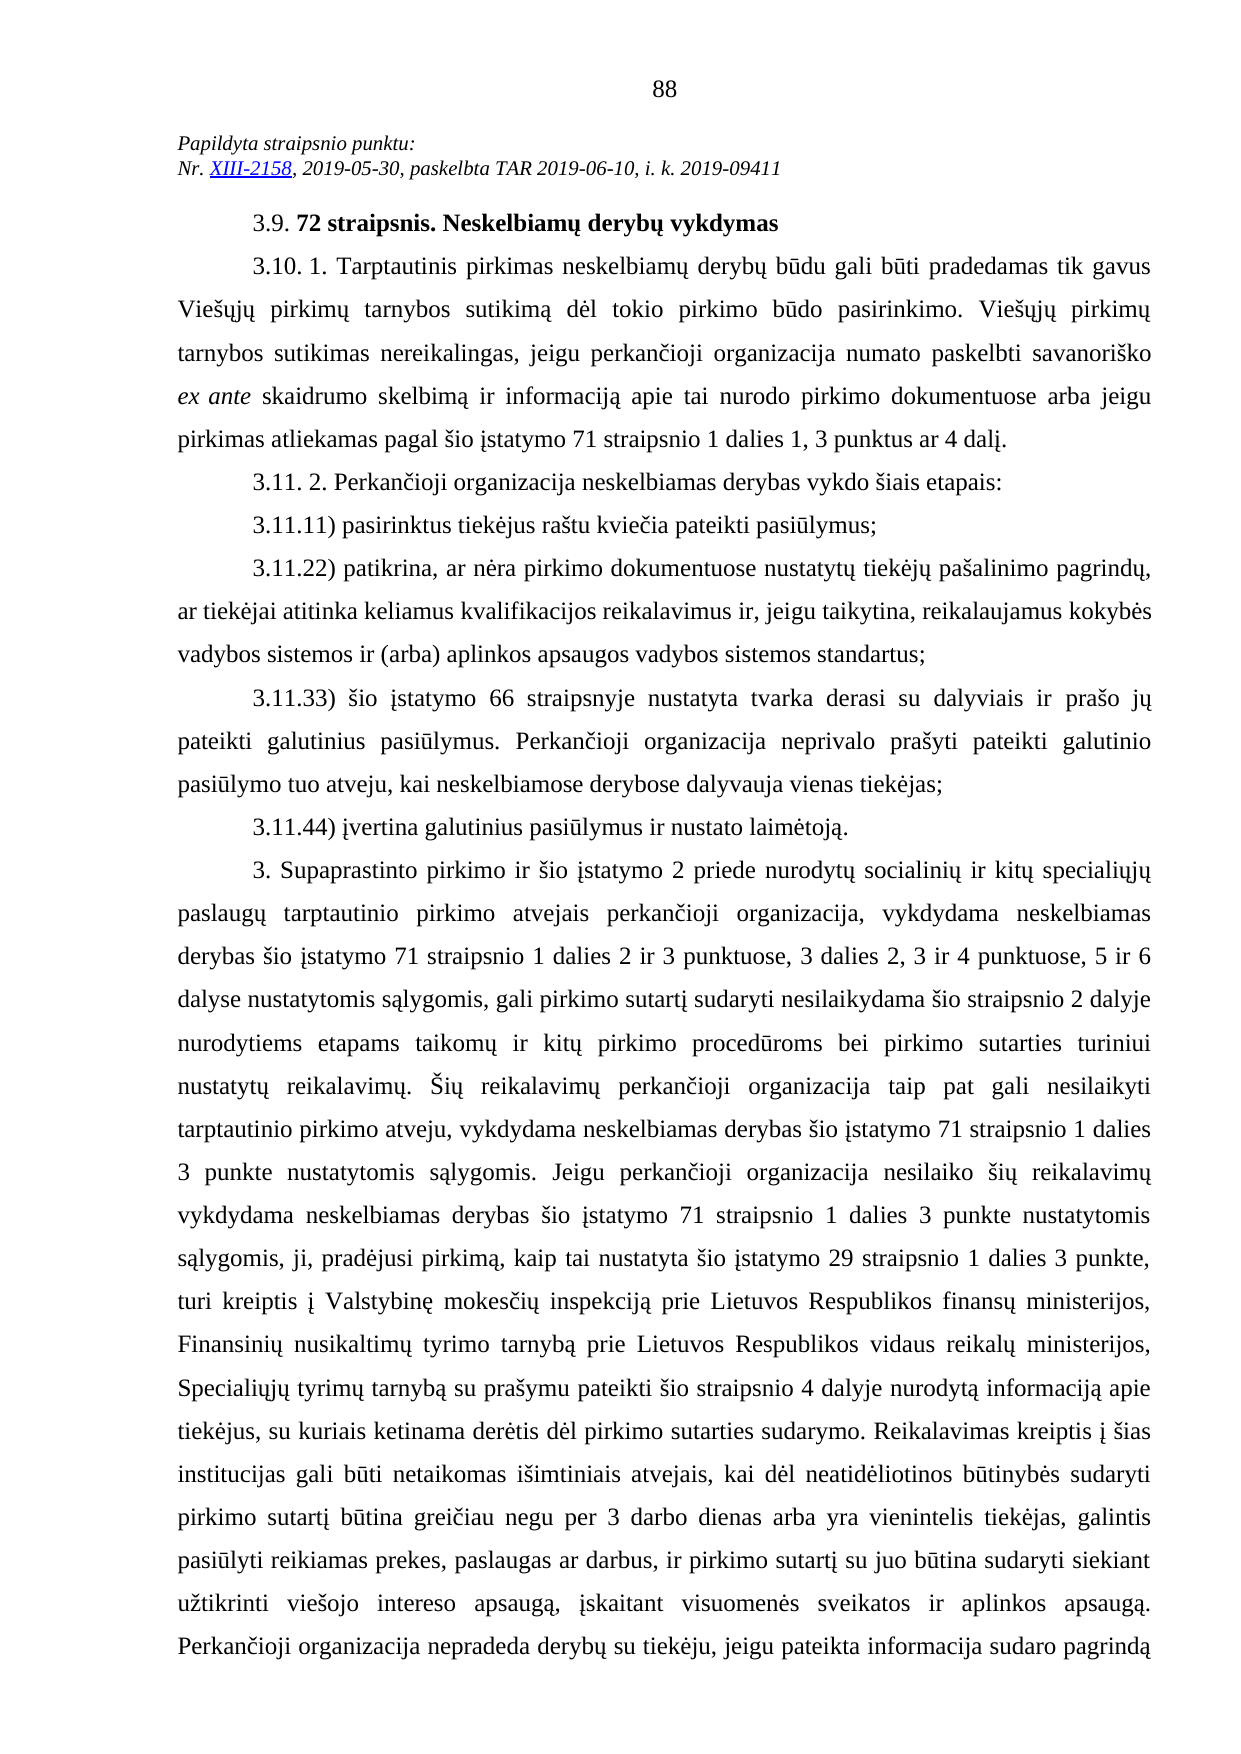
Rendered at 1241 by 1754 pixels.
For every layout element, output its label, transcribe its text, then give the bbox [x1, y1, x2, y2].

subtitle 1. Tarptautinis pirkimas neskelbiamų derybų būdu gali būti pradedamas tik gavus Viešųjų pirkimų tarnybos sutikimą dėl tokio pirkimo būdo pasirinkimo. Viešųjų pirkimų tarnybos sutikimas nereikalingas, jeigu perkančioji organizacija numato paskelbti savanoriško ex ante skaidrumo skelbimą ir informaciją apie tai nurodo pirkimo dokumentuose arba jeigu pirkimas atliekamas pagal šio įstatymo 71 straipsnio 1 dalies 1, 3 punktus ar 4 dalį. [177, 251, 1152, 453]
subtitle 2. Perkančioji organizacija neskelbiamas derybas vykdo šiais etapais: [177, 467, 1152, 496]
text 3. Supaprastinto pirkimo ir šio įstatymo 2 priede nurodytų socialinių ir kitų specialiųjų paslaugų tarptautinio pirkimo atvejais perkančioji organizacija, vykdydama neskelbiamas derybas šio įstatymo 71 straipsnio 1 dalies 2 ir 3 punktuose, 3 dalies 2, 3 ir 4 punktuose, 5 ir 6 dalyse nustatytomis sąlygomis, gali pirkimo sutartį sudaryti nesilaikydama šio straipsnio 2 dalyje nurodytiems etapams taikomų ir kitų pirkimo procedūroms bei pirkimo sutarties turiniui nustatytų reikalavimų. Šių reikalavimų perkančioji organizacija taip pat gali nesilaikyti tarptautinio pirkimo atveju, vykdydama neskelbiamas derybas šio įstatymo 71 straipsnio 1 dalies 3 punkte nustatytomis sąlygomis. Jeigu perkančioji organizacija nesilaiko šių reikalavimų vykdydama neskelbiamas derybas šio įstatymo 71 straipsnio 1 dalies 3 punkte nustatytomis sąlygomis, ji, pradėjusi pirkimą, kaip tai nustatyta šio įstatymo 29 straipsnio 1 dalies 3 punkte, turi kreiptis į Valstybinę mokesčių inspekciją prie Lietuvos Respublikos finansų ministerijos, Finansinių nusikaltimų tyrimo tarnybą prie Lietuvos Respublikos vidaus reikalų ministerijos, Specialiųjų tyrimų tarnybą su prašymu pateikti šio straipsnio 4 dalyje nurodytą informaciją apie tiekėjus, su kuriais ketinama derėtis dėl pirkimo sutarties sudarymo. Reikalavimas kreiptis į šias institucijas gali būti netaikomas išimtiniais atvejais, kai dėl neatidėliotinos būtinybės sudaryti pirkimo sutartį būtina greičiau negu per 3 darbo dienas arba yra vienintelis tiekėjas, galintis pasiūlyti reikiamas prekes, paslaugas ar darbus, ir pirkimo sutartį su juo būtina sudaryti siekiant užtikrinti viešojo intereso apsaugą, įskaitant visuomenės sveikatos ir aplinkos apsaugą. Perkančioji organizacija nepradeda derybų su tiekėju, jeigu pateikta informacija sudaro pagrindą [177, 855, 1152, 1660]
subtitle 2) patikrina, ar nėra pirkimo dokumentuose nustatytų tiekėjų pašalinimo pagrindų, ar tiekėjai atitinka keliamus kvalifikacijos reikalavimus ir, jeigu taikytina, reikalaujamus kokybės vadybos sistemos ir (arba) aplinkos apsaugos vadybos sistemos standartus; [177, 553, 1152, 668]
subtitle 3) šio įstatymo 66 straipsnyje nustatyta tvarka derasi su dalyviais ir prašo jų pateikti galutinius pasiūlymus. Perkančioji organizacija neprivalo prašyti pateikti galutinio pasiūlymo tuo atveju, kai neskelbiamose derybose dalyvauja vienas tiekėjas; [177, 683, 1152, 798]
subtitle 4) įvertina galutinius pasiūlymus ir nustato laimėtoją. [177, 812, 1152, 841]
text Papildyta straipsnio punktu: [177, 131, 1152, 155]
subtitle 72 straipsnis. Neskelbiamų derybų vykdymas [177, 208, 1152, 237]
text Nr. XIII-2158, 2019-05-30, paskelbta TAR 2019-06-10, i. k. 2019-09411 [177, 155, 1152, 179]
subtitle 1) pasirinktus tiekėjus raštu kviečia pateikti pasiūlymus; [177, 510, 1152, 539]
